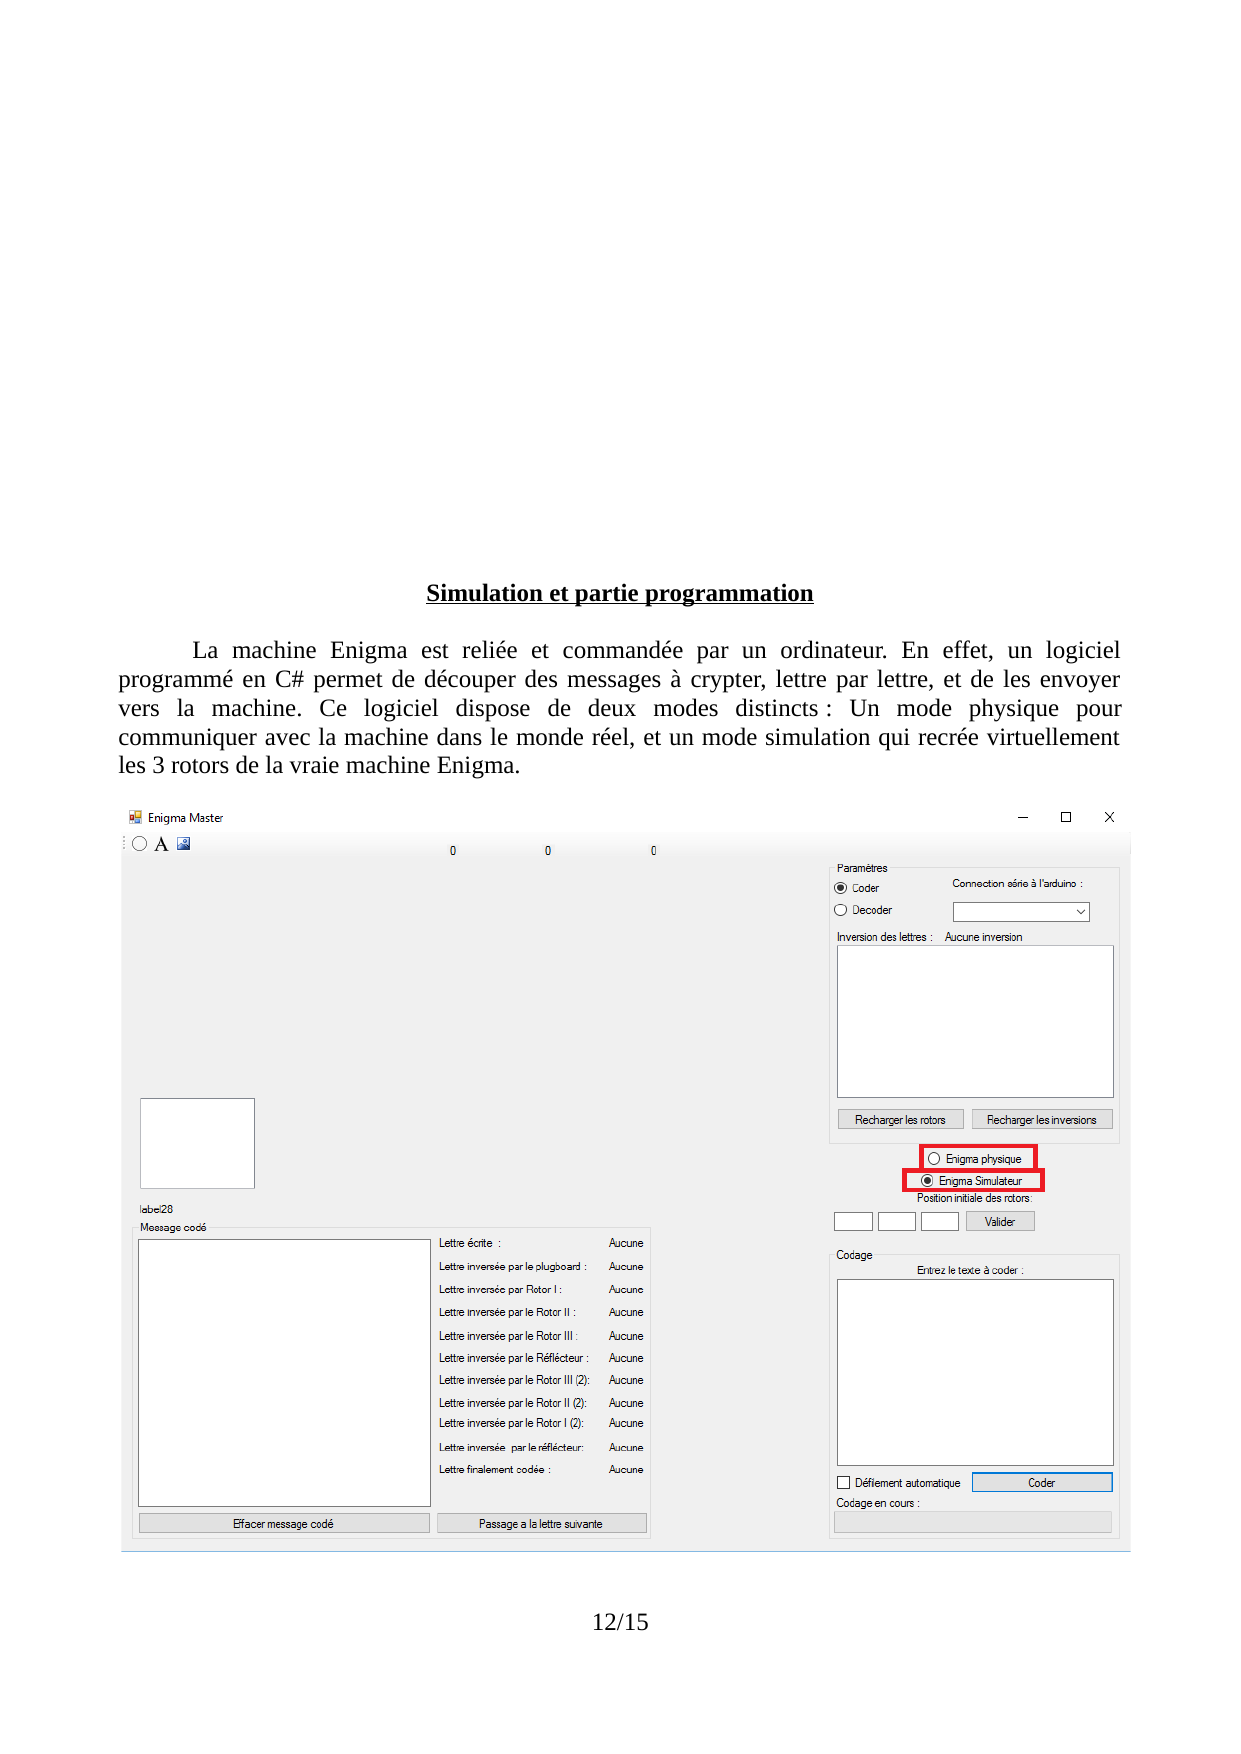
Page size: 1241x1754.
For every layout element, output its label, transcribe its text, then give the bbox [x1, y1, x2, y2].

text La machine Enigma est reliée et commandée par un ordinateur. En effet, un logiciel programmé en C# permet de découper des messages à crypter, lettre par lettre, et de les envoyer vers la machine. Ce logiciel dispose de deux modes distincts : Un mode physique pour communiquer avec la machine dans le monde réel, et un mode simulation qui recrée virtuellement les 3 rotors de la vraie machine Enigma. [118, 636, 1122, 779]
picture [121, 804, 1131, 1552]
text Simulation et partie programmation [118, 578, 1122, 607]
